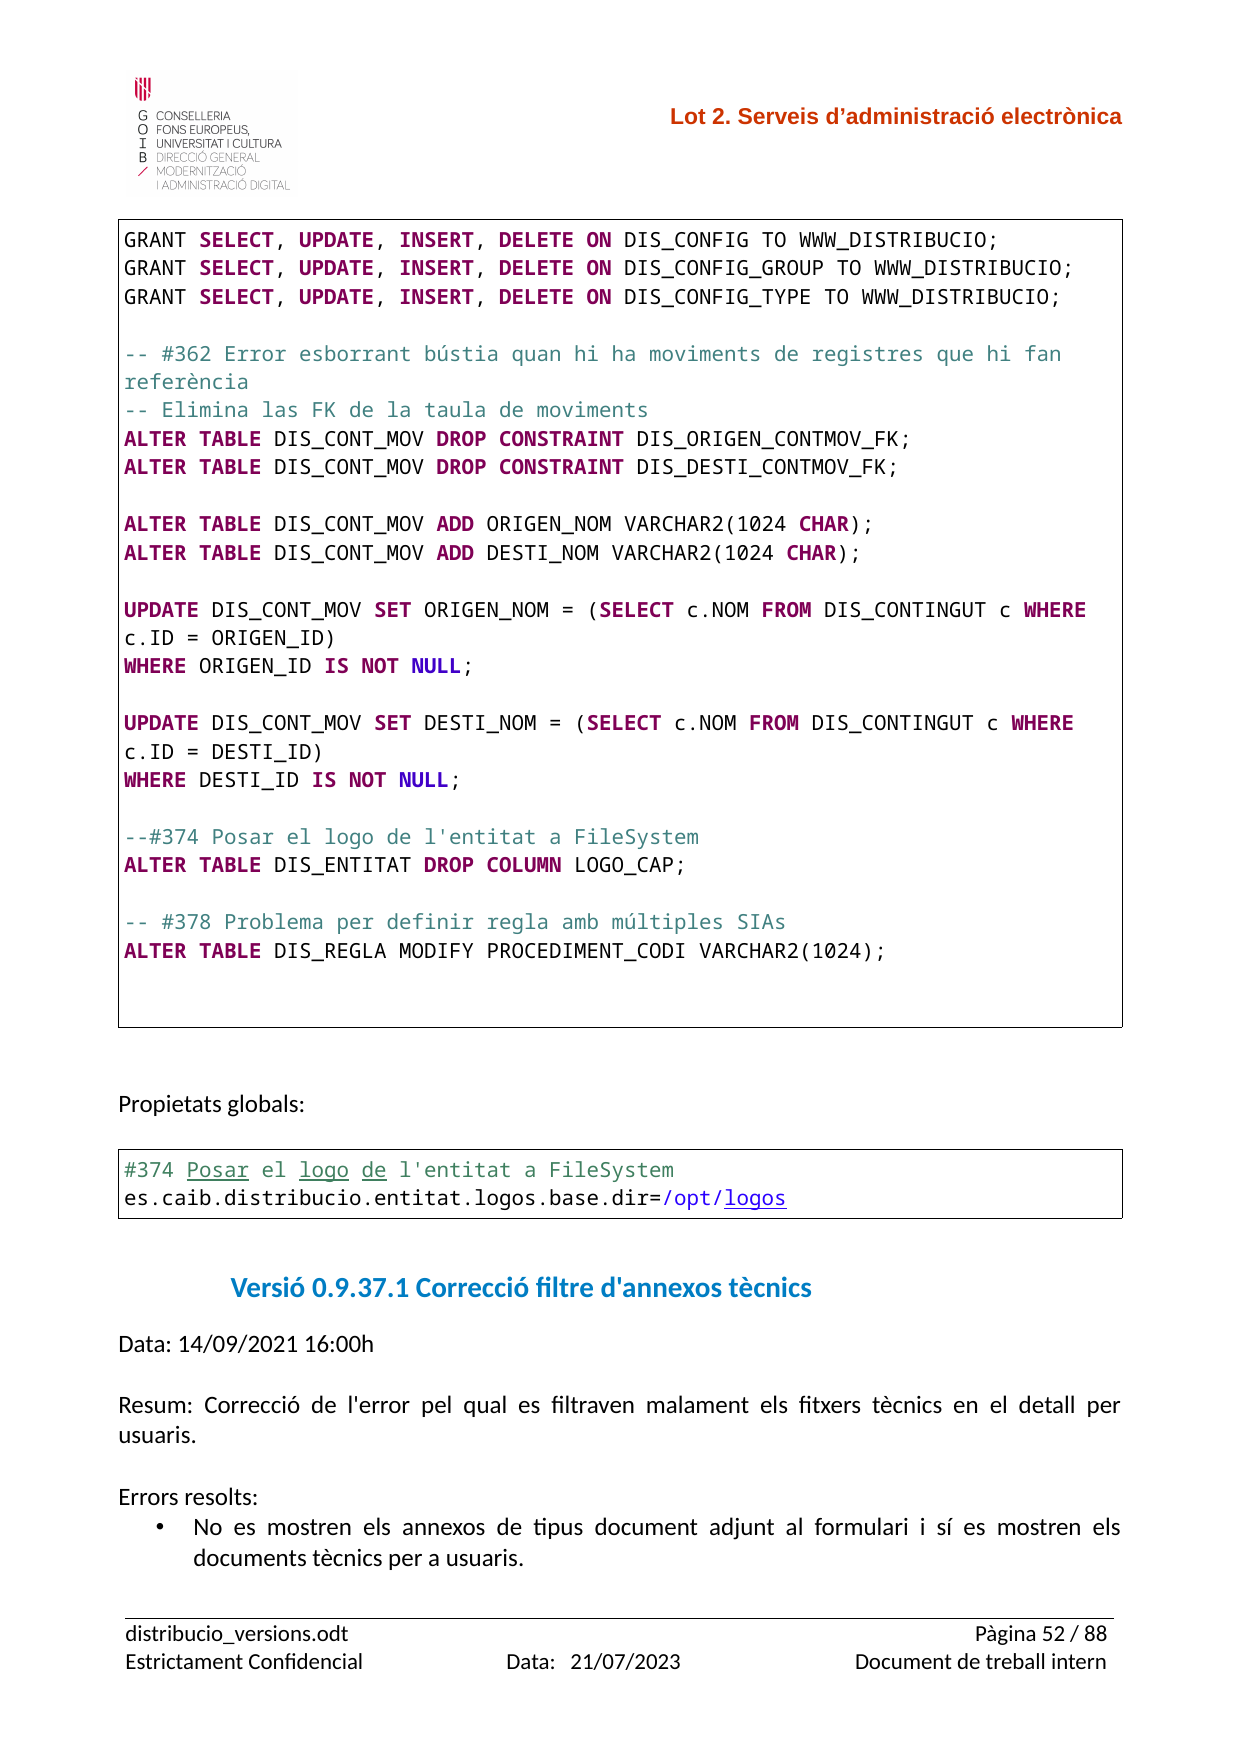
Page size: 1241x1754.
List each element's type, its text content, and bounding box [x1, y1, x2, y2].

table_header #374 Posar el logo de l'entitat a FileSystem es.caib.distribucio.entitat.logos.base.dir=/opt/logos [119, 1150, 1122, 1218]
text Data: 14/09/2021 16:00h [118, 1328, 1122, 1359]
table_header GRANT SELECT, UPDATE, INSERT, DELETE ON DIS_CONFIG TO WWW_DISTRIBUCIO; GRANT SELECT, UPDATE, INSERT, DELETE ON DIS_CONFIG_GROUP TO WWW_DISTRIBUCIO; GRANT SELECT, UPDATE, INSERT, DELETE ON DIS_CONFIG_TYPE TO WWW_DISTRIBUCIO; -- #362 Error esborrant bústia quan hi ha moviments de registres que hi fan referència -- Elimina las FK de la taula de moviments ALTER TABLE DIS_CONT_MOV DROP CONSTRAINT DIS_ORIGEN_CONTMOV_FK; ALTER TABLE DIS_CONT_MOV DROP CONSTRAINT DIS_DESTI_CONTMOV_FK; ALTER TABLE DIS_CONT_MOV ADD ORIGEN_NOM VARCHAR2(1024 CHAR); ALTER TABLE DIS_CONT_MOV ADD DESTI_NOM VARCHAR2(1024 CHAR); UPDATE DIS_CONT_MOV SET ORIGEN_NOM = (SELECT c.NOM FROM DIS_CONTINGUT c WHERE c.ID = ORIGEN_ID) WHERE ORIGEN_ID IS NOT NULL; UPDATE DIS_CONT_MOV SET DESTI_NOM = (SELECT c.NOM FROM DIS_CONTINGUT c WHERE c.ID = DESTI_ID) WHERE DESTI_ID IS NOT NULL; --#374 Posar el logo de l'entitat a FileSystem ALTER TABLE DIS_ENTITAT DROP COLUMN LOGO_CAP; -- #378 Problema per definir regla amb múltiples SIAs ALTER TABLE DIS_REGLA MODIFY PROCEDIMENT_CODI VARCHAR2(1024); [119, 220, 1122, 1027]
list No es mostren els annexos de tipus document adjunt al formulari i sí es mostren els documents tècnics per a usuaris. [156, 1511, 1122, 1572]
picture [126, 70, 299, 197]
text Propietats globals: [118, 1088, 1122, 1119]
subtitle Versió 0.9.37.1 Correcció filtre d'annexos tècnics [153, 1269, 1122, 1304]
text Errors resolts: [118, 1481, 1122, 1511]
text Resum: Correcció de l'error pel qual es filtraven malament els fitxers tècnics en el detall per usuaris. [118, 1389, 1122, 1450]
